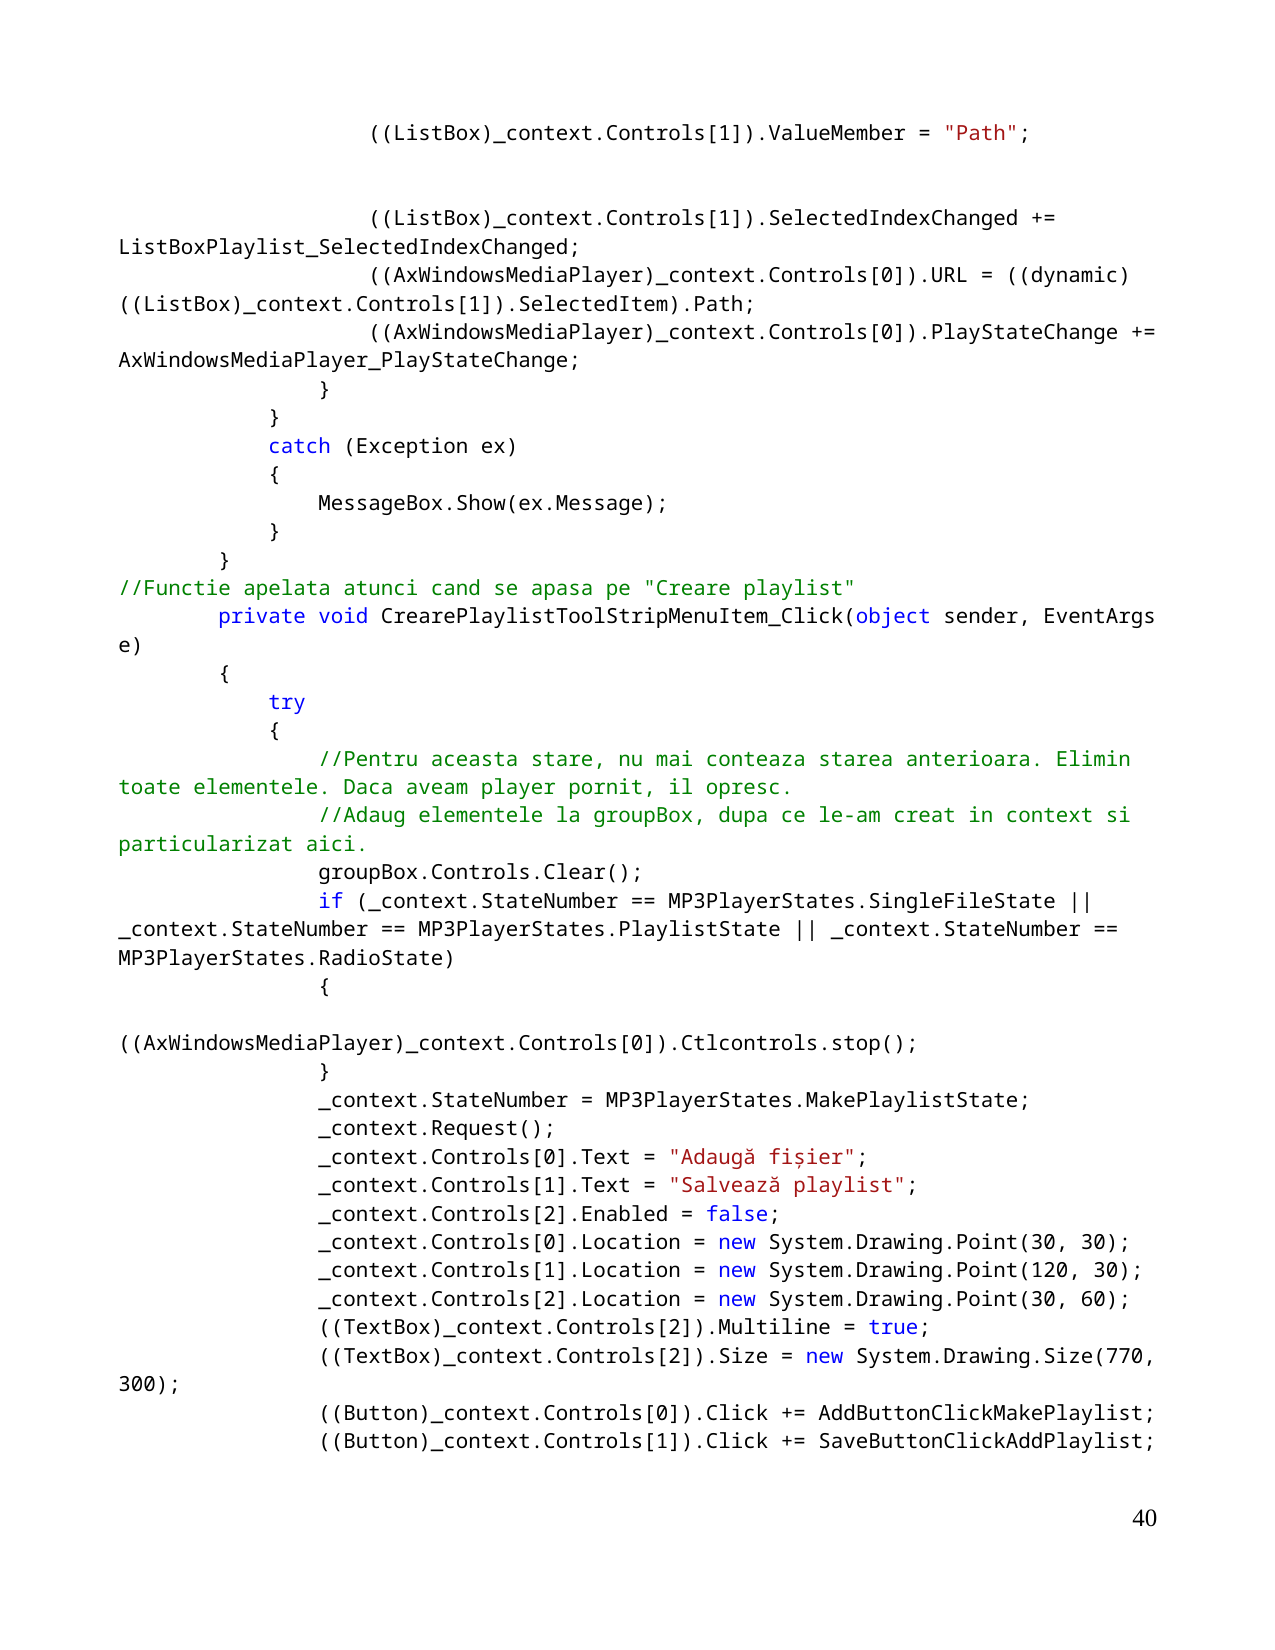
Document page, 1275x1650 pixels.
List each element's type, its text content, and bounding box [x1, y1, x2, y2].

text groupBox.Controls.Clear(); [118, 857, 1157, 886]
text ((Button)_context.Controls[1]).Click += SaveButtonClickAddPlaylist; [118, 1426, 1157, 1455]
text ((ListBox)_context.Controls[1]).SelectedIndexChanged += ListBoxPlaylist_SelectedIndexChanged; [118, 203, 1157, 260]
text try [118, 687, 1157, 715]
text _context.StateNumber = MP3PlayerStates.MakePlaylistState; [118, 1085, 1157, 1113]
text _context.Request(); [118, 1113, 1157, 1142]
text ((AxWindowsMediaPlayer)_context.Controls[0]).PlayStateChange += AxWindowsMediaPlayer_PlayStateChange; [118, 317, 1157, 374]
text { [118, 715, 1157, 744]
text } [118, 374, 1157, 402]
text { [118, 459, 1157, 488]
text _context.Controls[1].Text = "Salvează playlist"; [118, 1170, 1157, 1199]
text ((Button)_context.Controls[0]).Click += AddButtonClickMakePlaylist; [118, 1398, 1157, 1426]
text ((AxWindowsMediaPlayer)_context.Controls[0]).URL = ((dynamic)((ListBox)_context.Controls[1]).SelectedItem).Path; [118, 260, 1157, 317]
text ((AxWindowsMediaPlayer)_context.Controls[0]).Ctlcontrols.stop(); [118, 1000, 1157, 1057]
text ((TextBox)_context.Controls[2]).Multiline = true; [118, 1312, 1157, 1341]
text _context.Controls[0].Text = "Adaugă fișier"; [118, 1142, 1157, 1170]
text } [118, 402, 1157, 431]
text if (_context.StateNumber == MP3PlayerStates.SingleFileState || _context.StateNumber == MP3PlayerStates.PlaylistState || _context.StateNumber == MP3PlayerStates.RadioState) [118, 886, 1157, 971]
text { [118, 658, 1157, 687]
text } [118, 1057, 1157, 1085]
text private void CrearePlaylistToolStripMenuItem_Click(object sender, EventArgs e) [118, 602, 1157, 658]
text { [118, 971, 1157, 1000]
text //Adaug elementele la groupBox, dupa ce le-am creat in context si particularizat aici. [118, 801, 1157, 857]
text _context.Controls[2].Location = new System.Drawing.Point(30, 60); [118, 1284, 1157, 1312]
text } [118, 516, 1157, 545]
text catch (Exception ex) [118, 431, 1157, 459]
text MessageBox.Show(ex.Message); [118, 488, 1157, 516]
text ((ListBox)_context.Controls[1]).ValueMember = "Path"; [118, 118, 1157, 147]
text ((TextBox)_context.Controls[2]).Size = new System.Drawing.Size(770, 300); [118, 1341, 1157, 1398]
text _context.Controls[1].Location = new System.Drawing.Point(120, 30); [118, 1256, 1157, 1284]
text //Pentru aceasta stare, nu mai conteaza starea anterioara. Elimin toate elementele. Daca aveam player pornit, il opresc. [118, 744, 1157, 801]
text _context.Controls[2].Enabled = false; [118, 1199, 1157, 1227]
text //Functie apelata atunci cand se apasa pe "Creare playlist" [118, 573, 1157, 602]
text _context.Controls[0].Location = new System.Drawing.Point(30, 30); [118, 1227, 1157, 1256]
text } [118, 545, 1157, 573]
